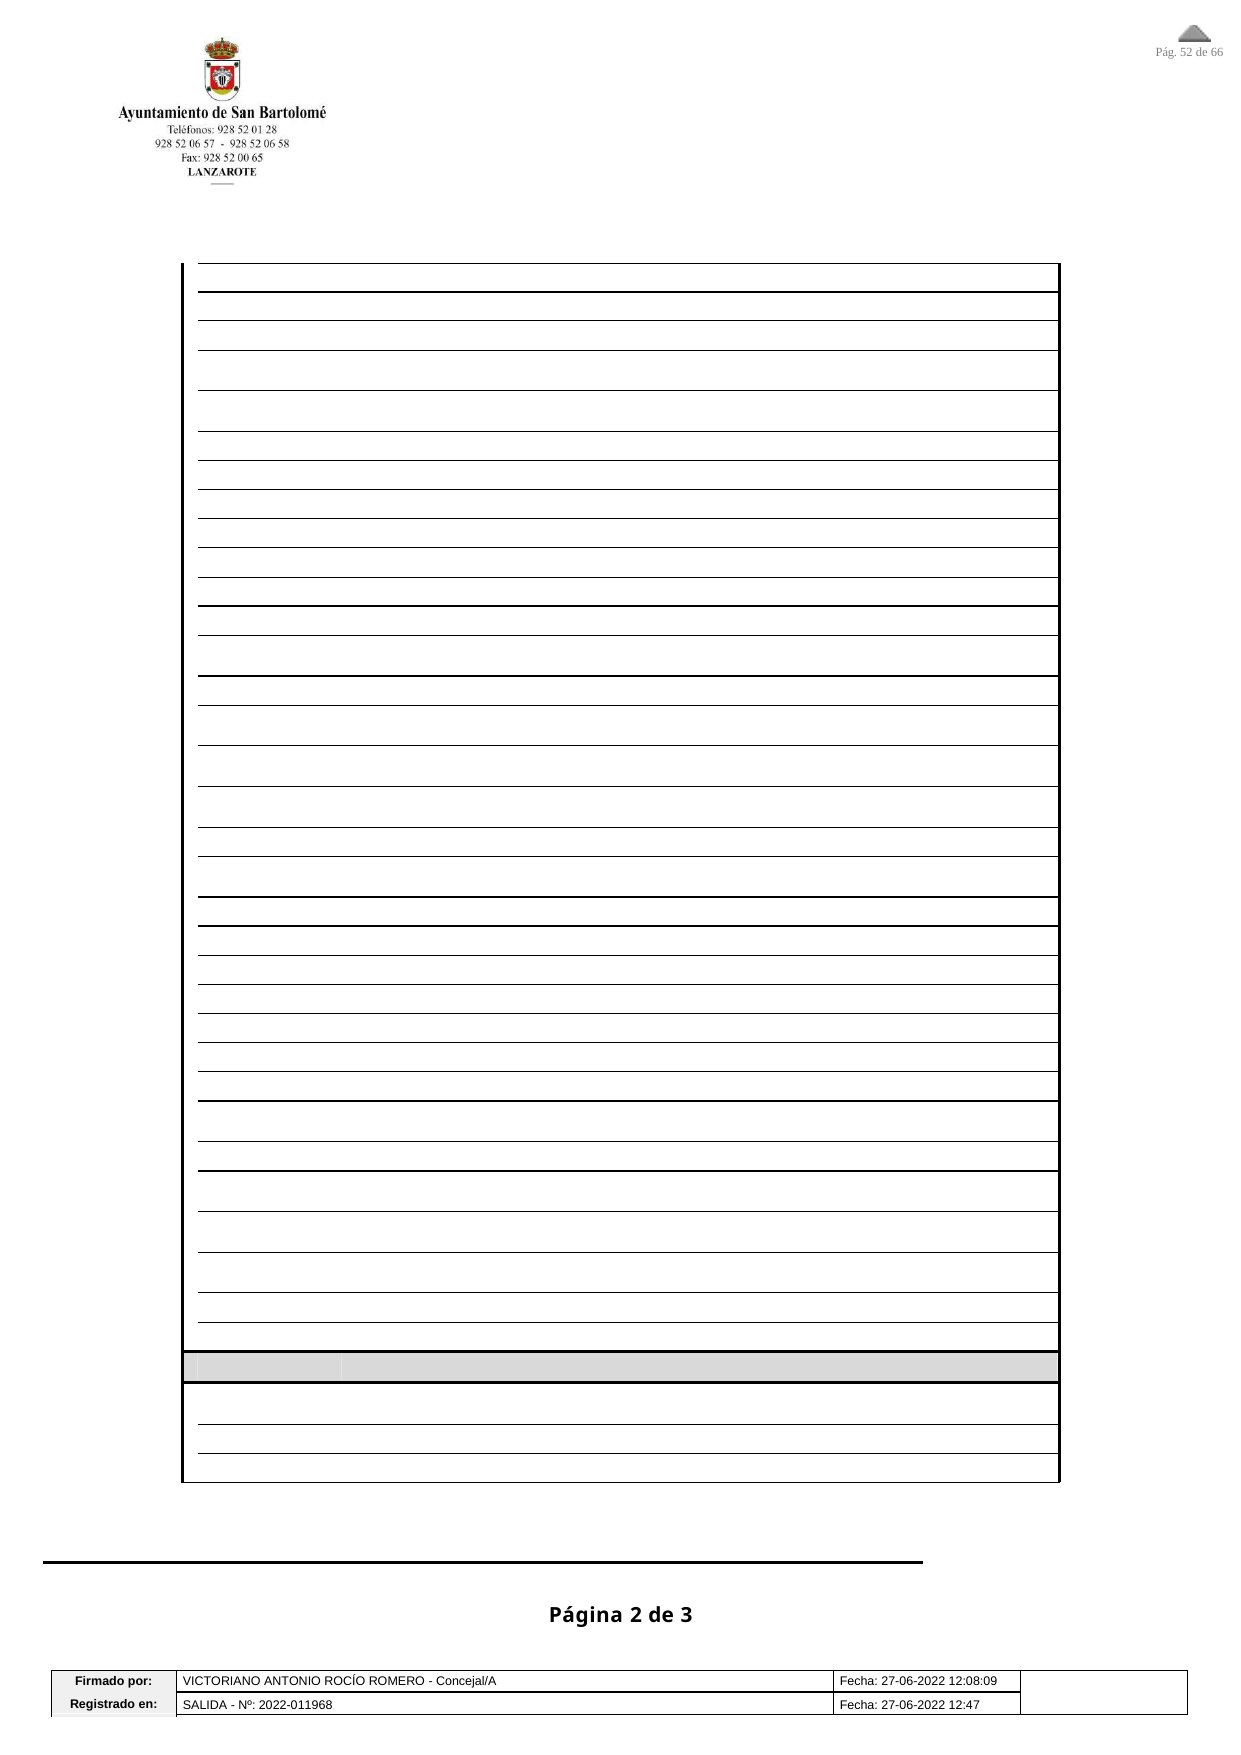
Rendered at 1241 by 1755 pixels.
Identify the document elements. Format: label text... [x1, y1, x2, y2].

text Página 2 de 3 [42, 1600, 1199, 1629]
table_header VICTORIANO ANTONIO ROCÍO ROMERO - Concejal/A [177, 1671, 833, 1691]
table_cell Fecha: 27-06-2022 12:47 [834, 1693, 1020, 1713]
picture [1177, 25, 1211, 42]
table_cell SALIDA - Nº: 2022-011968 [177, 1693, 833, 1713]
picture [116, 36, 329, 186]
table_header [1021, 1671, 1187, 1713]
table_header Firmado por: [52, 1671, 176, 1691]
table_cell Registrado en: [52, 1695, 176, 1713]
table_header Fecha: 27-06-2022 12:08:09 [834, 1671, 1020, 1691]
